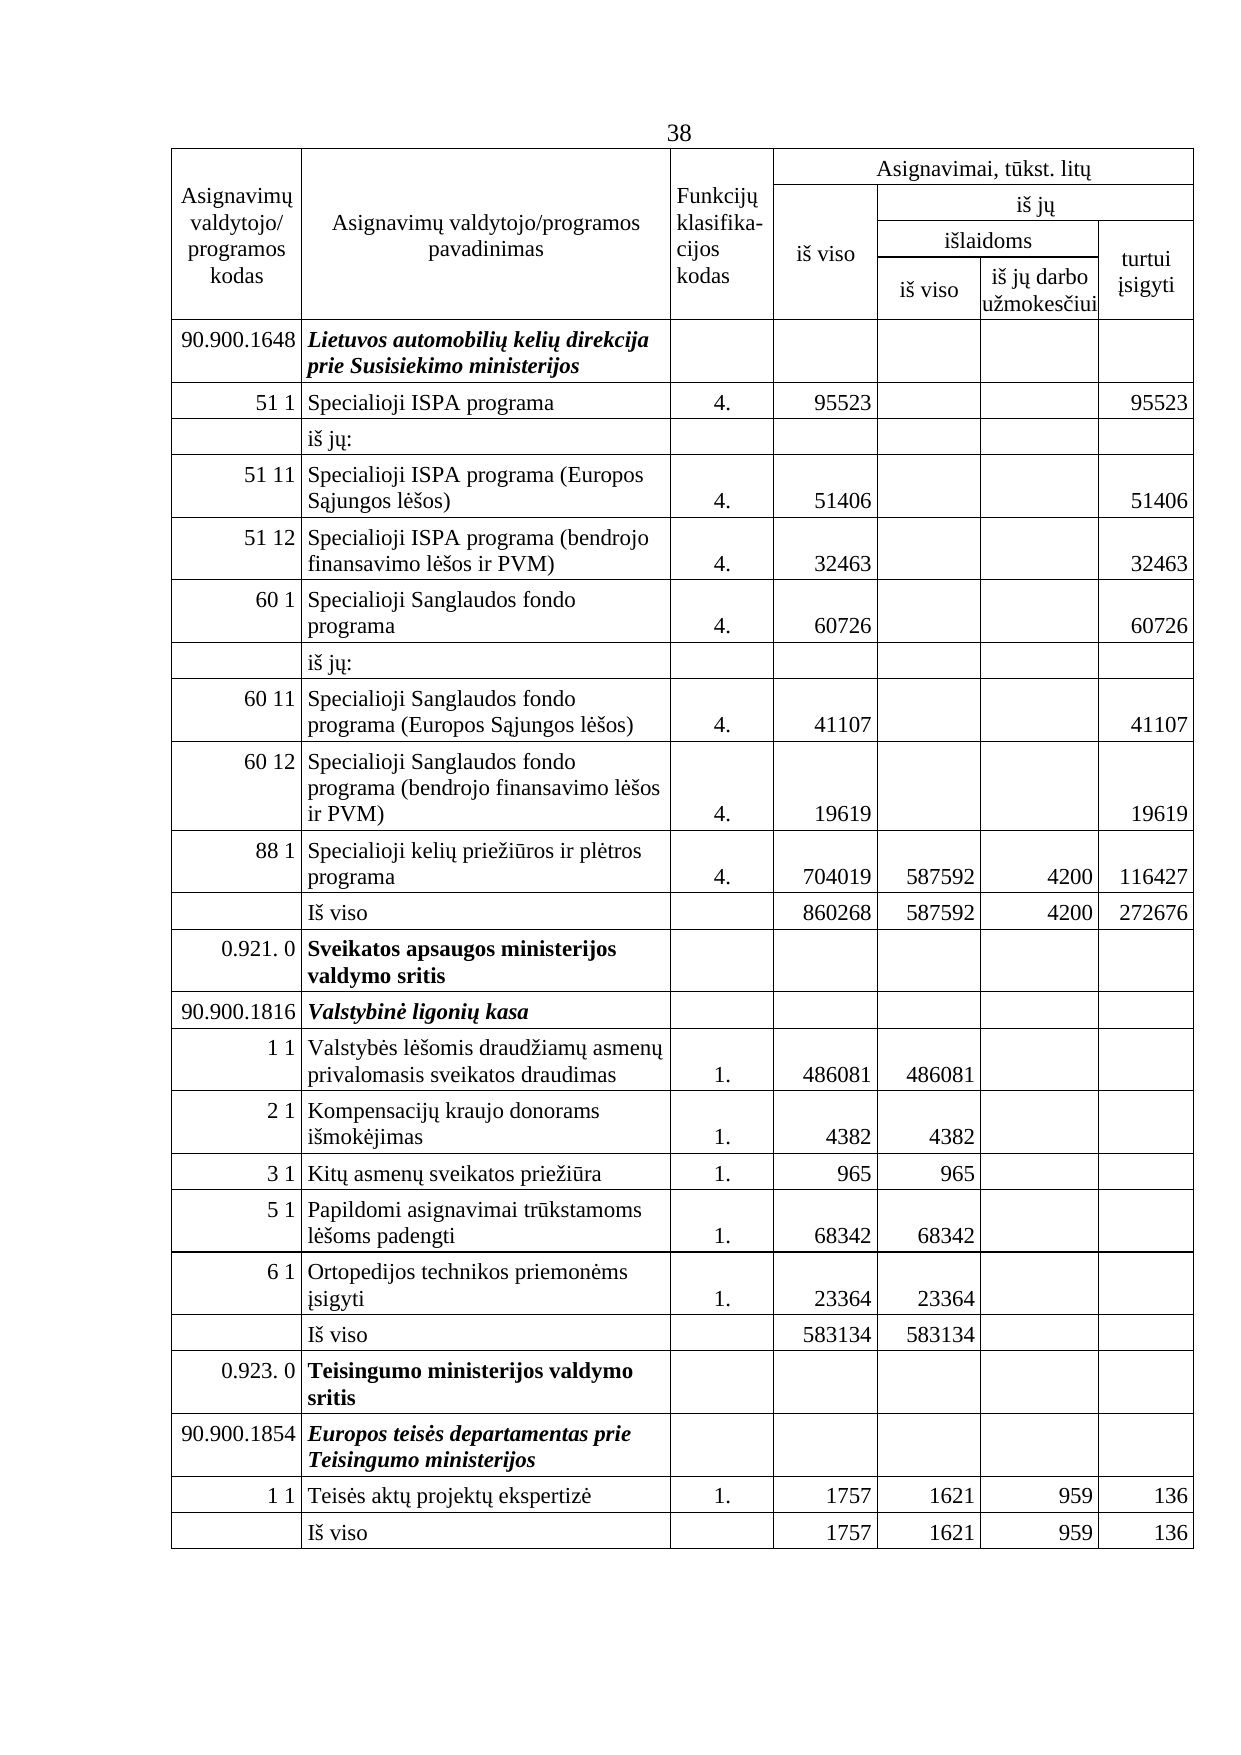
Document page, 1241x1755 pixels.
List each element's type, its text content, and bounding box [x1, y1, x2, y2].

table_cell 1. [671, 1253, 773, 1314]
table_cell 4200 [981, 893, 1098, 928]
table_cell [1099, 1253, 1193, 1314]
table_cell [981, 1414, 1098, 1476]
table_cell 1. [671, 1477, 773, 1512]
table_cell [172, 643, 301, 678]
table_cell [671, 893, 773, 928]
table_cell [981, 1029, 1098, 1090]
table_cell 965 [774, 1154, 877, 1189]
table_cell 959 [981, 1477, 1098, 1512]
table_cell 1. [671, 1154, 773, 1189]
table_cell [671, 992, 773, 1027]
table_header Funkcijų klasifika-cijos kodas [671, 149, 773, 319]
table_cell 60 12 [172, 742, 301, 830]
table_cell [878, 643, 980, 678]
table_cell 1 1 [172, 1029, 301, 1090]
table_cell [1099, 1029, 1193, 1090]
table_cell 486081 [878, 1029, 980, 1090]
table_cell Europos teisės departamentas prie Teisingumo ministerijos [302, 1414, 670, 1476]
table_cell [878, 1414, 980, 1476]
table_cell [1099, 1351, 1193, 1413]
table_cell 90.900.1854 [172, 1414, 301, 1476]
table_cell [671, 1351, 773, 1413]
table_cell [172, 1315, 301, 1350]
table_cell [981, 580, 1098, 642]
table_cell iš viso [878, 258, 980, 319]
table_cell [981, 1315, 1098, 1350]
table_cell 116427 [1099, 831, 1193, 892]
table_cell [981, 1253, 1098, 1314]
table_cell 4. [671, 742, 773, 830]
table_cell [981, 1351, 1098, 1413]
table_cell Valstybinė ligonių kasa [302, 992, 670, 1027]
table_cell [1099, 1190, 1193, 1251]
table_cell [774, 930, 877, 991]
table_cell 23364 [878, 1253, 980, 1314]
table_cell turtui įsigyti [1099, 221, 1193, 319]
table_cell 41107 [1099, 679, 1193, 741]
table_cell [981, 1154, 1098, 1189]
table_cell 0.923. 0 [172, 1351, 301, 1413]
table_header Asignavimų valdytojo/ programos kodas [172, 149, 301, 319]
table_cell 88 1 [172, 831, 301, 892]
table_cell [981, 1190, 1098, 1251]
table_cell Papildomi asignavimai trūkstamoms lėšoms padengti [302, 1190, 670, 1251]
table_cell 60726 [774, 580, 877, 642]
table_cell [878, 455, 980, 517]
table_cell [981, 455, 1098, 517]
table_cell 6 1 [172, 1253, 301, 1314]
table_cell [1099, 643, 1193, 678]
table_cell Lietuvos automobilių kelių direkcija prie Susisiekimo ministerijos [302, 320, 670, 382]
table_cell 60726 [1099, 580, 1193, 642]
table_header Asignavimų valdytojo/programos pavadinimas [302, 149, 670, 319]
table_cell 2 1 [172, 1091, 301, 1153]
table_cell 68342 [774, 1190, 877, 1251]
table_cell [981, 320, 1098, 382]
table_cell [172, 419, 301, 454]
table_header Asignavimai, tūkst. litų [774, 149, 1193, 184]
table_cell 959 [981, 1513, 1098, 1548]
table_cell 90.900.1648 [172, 320, 301, 382]
table_cell 1621 [878, 1513, 980, 1548]
table_cell 51 12 [172, 518, 301, 579]
table_cell 583134 [878, 1315, 980, 1350]
table_cell [981, 742, 1098, 830]
table_cell 587592 [878, 893, 980, 928]
table_cell [671, 930, 773, 991]
table_cell 136 [1099, 1477, 1193, 1512]
table_cell 19619 [774, 742, 877, 830]
table_cell 3 1 [172, 1154, 301, 1189]
table_cell [671, 320, 773, 382]
table_cell 704019 [774, 831, 877, 892]
table_cell 136 [1099, 1513, 1193, 1548]
table_cell [774, 320, 877, 382]
table_cell 32463 [774, 518, 877, 579]
table_cell 4200 [981, 831, 1098, 892]
table_cell 41107 [774, 679, 877, 741]
table_cell 4. [671, 580, 773, 642]
table_cell [671, 419, 773, 454]
table_cell [878, 383, 980, 418]
table_cell [981, 1091, 1098, 1153]
table_cell 4. [671, 383, 773, 418]
table_cell Specialioji ISPA programa (Europos Sąjungos lėšos) [302, 455, 670, 517]
table_cell [1099, 1414, 1193, 1476]
table_cell [878, 419, 980, 454]
table_cell 1. [671, 1091, 773, 1153]
table_cell Specialioji kelių priežiūros ir plėtros programa [302, 831, 670, 892]
table_cell 4382 [774, 1091, 877, 1153]
table_cell [1099, 1154, 1193, 1189]
table_cell Specialioji ISPA programa (bendrojo finansavimo lėšos ir PVM) [302, 518, 670, 579]
table_cell 1 1 [172, 1477, 301, 1512]
table_cell 272676 [1099, 893, 1193, 928]
table_cell Iš viso [302, 1315, 670, 1350]
table_cell [1099, 930, 1193, 991]
table_cell [878, 1351, 980, 1413]
table_cell 965 [878, 1154, 980, 1189]
table_cell [1099, 419, 1193, 454]
table_cell [878, 742, 980, 830]
table_cell 1. [671, 1029, 773, 1090]
table_cell 23364 [774, 1253, 877, 1314]
table_cell Iš viso [302, 893, 670, 928]
table_cell Teisės aktų projektų ekspertizė [302, 1477, 670, 1512]
table_cell [774, 643, 877, 678]
table_cell 19619 [1099, 742, 1193, 830]
table_cell [774, 419, 877, 454]
table_cell 95523 [774, 383, 877, 418]
table_cell 4. [671, 831, 773, 892]
table_cell [878, 992, 980, 1027]
table_cell Kompensacijų kraujo donorams išmokėjimas [302, 1091, 670, 1153]
table_cell [1099, 1091, 1193, 1153]
table_cell [981, 679, 1098, 741]
table_cell [671, 1315, 773, 1350]
table_cell [774, 1351, 877, 1413]
table_cell 860268 [774, 893, 877, 928]
table_cell [878, 518, 980, 579]
table_cell Iš viso [302, 1513, 670, 1548]
table_cell Sveikatos apsaugos ministerijos valdymo sritis [302, 930, 670, 991]
table_cell 1757 [774, 1513, 877, 1548]
table_cell išlaidoms [878, 221, 1098, 256]
table_cell [172, 1513, 301, 1548]
table_cell 4382 [878, 1091, 980, 1153]
table_cell [172, 893, 301, 928]
table_cell [1099, 320, 1193, 382]
table_cell iš jų: [302, 643, 670, 678]
table_cell iš viso [774, 185, 877, 319]
table_cell [981, 992, 1098, 1027]
table_cell 0.921. 0 [172, 930, 301, 991]
table_cell 51406 [1099, 455, 1193, 517]
table_cell Ortopedijos technikos priemonėms įsigyti [302, 1253, 670, 1314]
table_cell 95523 [1099, 383, 1193, 418]
table_cell 1. [671, 1190, 773, 1251]
table_cell 4. [671, 679, 773, 741]
table_cell 60 1 [172, 580, 301, 642]
table_cell [981, 643, 1098, 678]
table_cell [981, 383, 1098, 418]
table_cell Specialioji Sanglaudos fondo programa (bendrojo finansavimo lėšos ir PVM) [302, 742, 670, 830]
table_cell 1621 [878, 1477, 980, 1512]
table_cell [981, 930, 1098, 991]
table_cell [981, 419, 1098, 454]
table_cell Valstybės lėšomis draudžiamų asmenų privalomasis sveikatos draudimas [302, 1029, 670, 1090]
table_cell Specialioji Sanglaudos fondo programa [302, 580, 670, 642]
table_cell Kitų asmenų sveikatos priežiūra [302, 1154, 670, 1189]
table_cell [878, 930, 980, 991]
table_cell [1099, 1315, 1193, 1350]
table_cell iš jų: [302, 419, 670, 454]
table_cell 587592 [878, 831, 980, 892]
table_cell 32463 [1099, 518, 1193, 579]
table_cell 60 11 [172, 679, 301, 741]
table_cell iš jų [878, 185, 1193, 220]
table_cell 583134 [774, 1315, 877, 1350]
table_cell Specialioji Sanglaudos fondo programa (Europos Sąjungos lėšos) [302, 679, 670, 741]
table_cell Teisingumo ministerijos valdymo sritis [302, 1351, 670, 1413]
table_cell [774, 992, 877, 1027]
table_cell [878, 580, 980, 642]
table_cell 4. [671, 455, 773, 517]
table_cell [1099, 992, 1193, 1027]
table_cell [878, 320, 980, 382]
table_cell [671, 643, 773, 678]
table_cell 90.900.1816 [172, 992, 301, 1027]
table_cell [671, 1513, 773, 1548]
table_cell [981, 518, 1098, 579]
table_cell 486081 [774, 1029, 877, 1090]
table_cell 51 1 [172, 383, 301, 418]
table_cell 51 11 [172, 455, 301, 517]
table_cell Specialioji ISPA programa [302, 383, 670, 418]
table_cell [878, 679, 980, 741]
table_cell iš jų darbo užmokesčiui [981, 258, 1098, 319]
table_cell 68342 [878, 1190, 980, 1251]
table_cell 51406 [774, 455, 877, 517]
table_cell [774, 1414, 877, 1476]
table_cell 5 1 [172, 1190, 301, 1251]
table_cell [671, 1414, 773, 1476]
table_cell 4. [671, 518, 773, 579]
table_cell 1757 [774, 1477, 877, 1512]
